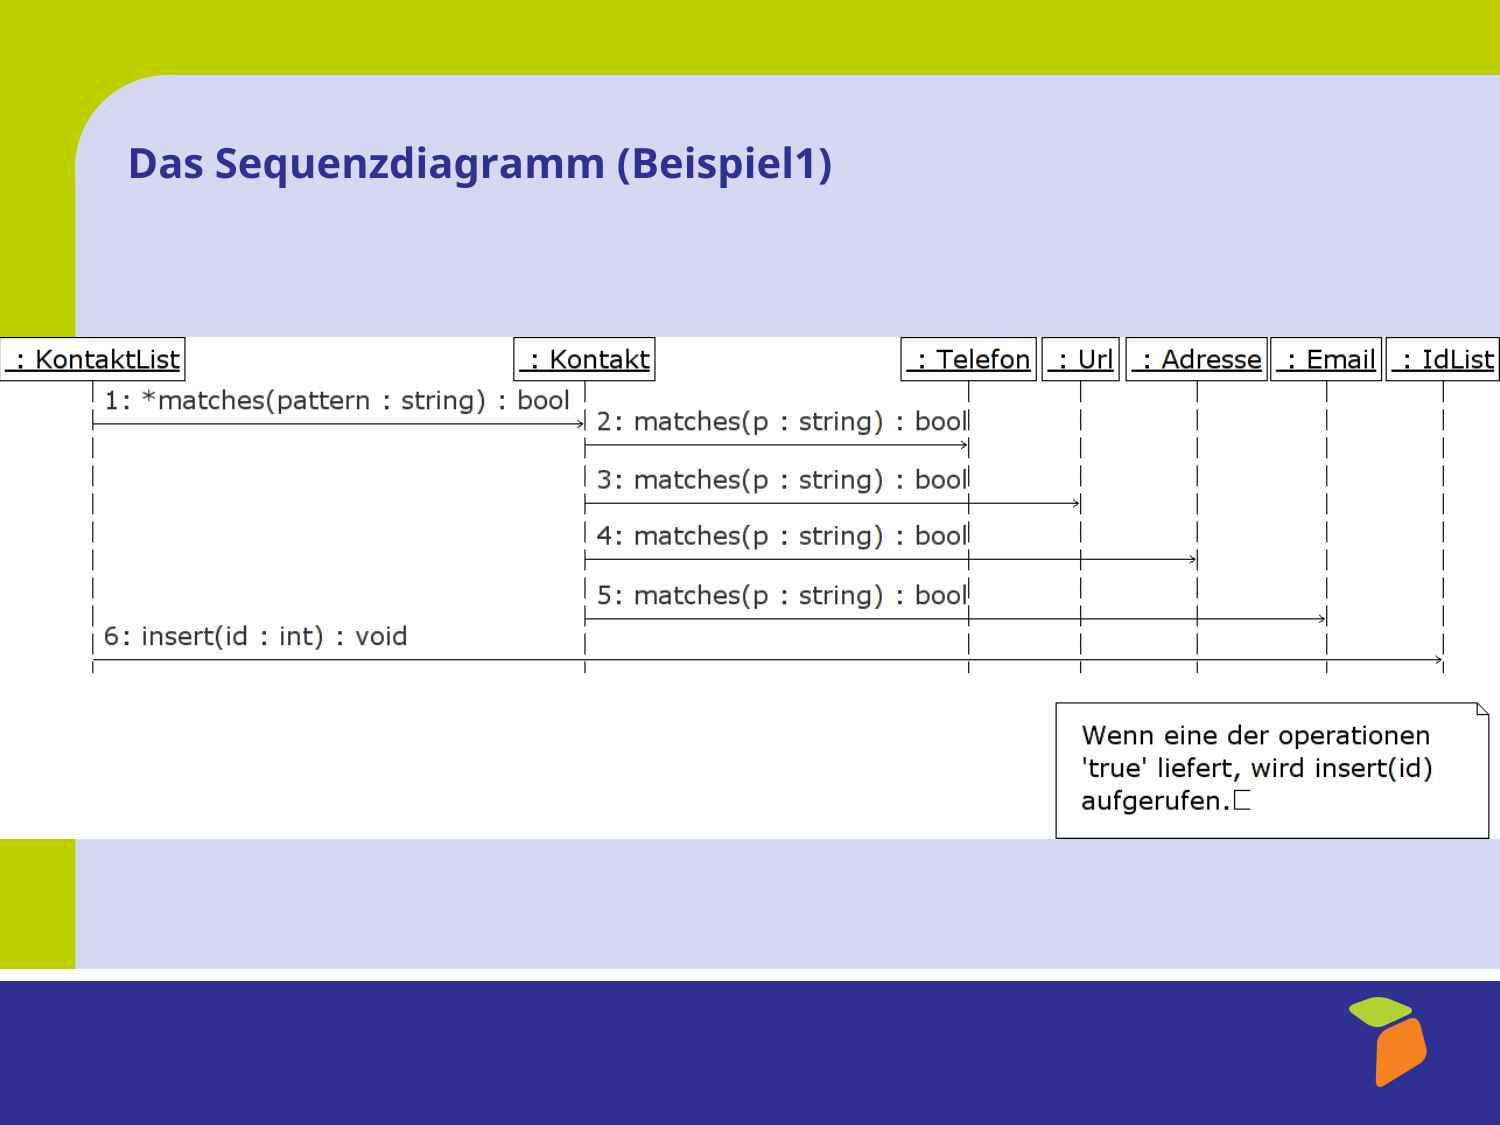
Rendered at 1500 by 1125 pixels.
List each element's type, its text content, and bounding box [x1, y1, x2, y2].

title Das Sequenzdiagramm (Beispiel1) [112, 112, 1388, 213]
picture [0, 337, 1500, 839]
picture [0, 981, 1500, 1125]
